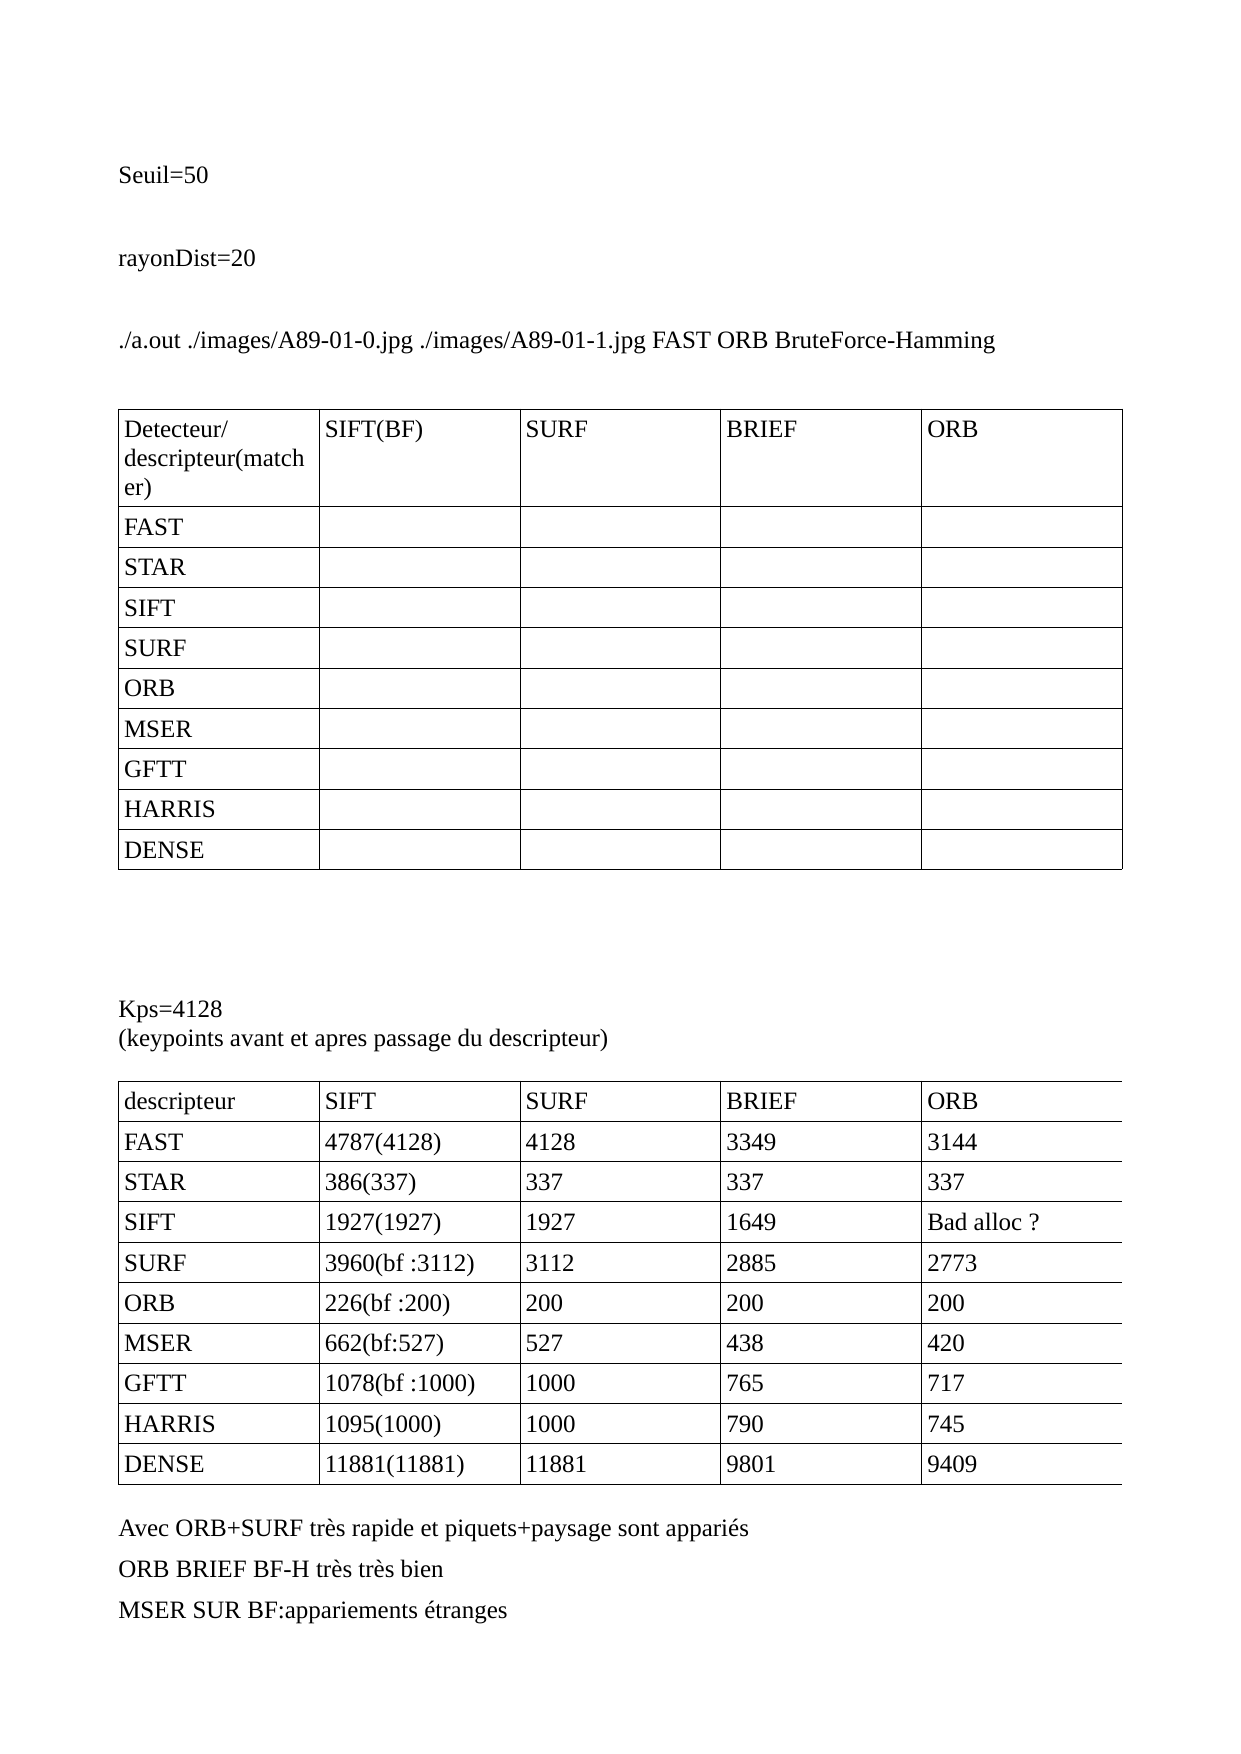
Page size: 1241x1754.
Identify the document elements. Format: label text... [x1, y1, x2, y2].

table_header ORB [922, 1082, 1122, 1121]
table_cell 790 [721, 1404, 921, 1443]
table_cell [922, 790, 1122, 829]
table_cell [521, 548, 720, 587]
table_cell 11881 [521, 1444, 720, 1484]
table_cell 386(337) [320, 1162, 520, 1201]
table_cell 3349 [721, 1122, 921, 1161]
table_cell SIFT [119, 588, 319, 627]
table_cell 1078(bf :1000) [320, 1364, 520, 1403]
table_cell STAR [119, 548, 319, 587]
table_cell 527 [521, 1324, 720, 1363]
table_cell 337 [721, 1162, 921, 1201]
table_cell 4787(4128) [320, 1122, 520, 1161]
text MSER SUR BF:appariements étranges [118, 1595, 1122, 1624]
table_cell SURF [119, 628, 319, 668]
table_cell 3960(bf :3112) [320, 1243, 520, 1282]
table_cell 765 [721, 1364, 921, 1403]
table_cell [521, 749, 720, 788]
table_cell 337 [521, 1162, 720, 1201]
table_cell 337 [922, 1162, 1122, 1201]
table_header Detecteur/descripteur(matcher) [119, 410, 319, 506]
table_cell 1000 [521, 1404, 720, 1443]
table_header BRIEF [721, 410, 921, 506]
table_cell [721, 507, 921, 547]
table_cell [922, 709, 1122, 748]
table_cell [521, 830, 720, 869]
table_cell [922, 548, 1122, 587]
table_cell [320, 790, 520, 829]
table_cell SURF [119, 1243, 319, 1282]
table_cell [721, 790, 921, 829]
table_cell 11881(11881) [320, 1444, 520, 1484]
table_cell 9409 [922, 1444, 1122, 1484]
table_cell MSER [119, 1324, 319, 1363]
table_cell [721, 628, 921, 668]
table_cell [721, 830, 921, 869]
table_cell [922, 669, 1122, 708]
table_cell FAST [119, 1122, 319, 1161]
table_cell [721, 749, 921, 788]
table_cell [320, 588, 520, 627]
table_cell [922, 830, 1122, 869]
table_cell 420 [922, 1324, 1122, 1363]
table_cell 200 [721, 1283, 921, 1322]
table_cell [521, 628, 720, 668]
table_header ORB [922, 410, 1122, 506]
table_cell 1095(1000) [320, 1404, 520, 1443]
table_header SURF [521, 410, 720, 506]
table_cell [922, 628, 1122, 668]
table_header SIFT(BF) [320, 410, 520, 506]
table_cell SIFT [119, 1202, 319, 1242]
table_cell [721, 669, 921, 708]
table_cell 3112 [521, 1243, 720, 1282]
table_cell [521, 669, 720, 708]
table_cell 1000 [521, 1364, 720, 1403]
table_cell 4128 [521, 1122, 720, 1161]
table_cell ORB [119, 669, 319, 708]
text ./a.out ./images/A89-01-0.jpg ./images/A89-01-1.jpg FAST ORB BruteForce-Hamming [118, 326, 1122, 354]
table_cell 662(bf:527) [320, 1324, 520, 1363]
table_cell FAST [119, 507, 319, 547]
text Seuil=50 [118, 160, 1122, 188]
table_cell [320, 749, 520, 788]
table_cell [922, 507, 1122, 547]
table_cell 717 [922, 1364, 1122, 1403]
table_cell ORB [119, 1283, 319, 1322]
table_cell [320, 507, 520, 547]
table_cell GFTT [119, 749, 319, 788]
table_cell [521, 709, 720, 748]
table_cell 9801 [721, 1444, 921, 1484]
table_cell HARRIS [119, 1404, 319, 1443]
table_cell [320, 709, 520, 748]
table_header SURF [521, 1082, 720, 1121]
table_cell [521, 588, 720, 627]
text (keypoints avant et apres passage du descripteur) [118, 1023, 1122, 1052]
table_cell HARRIS [119, 790, 319, 829]
table_header SIFT [320, 1082, 520, 1121]
table_cell [320, 830, 520, 869]
table_cell 2885 [721, 1243, 921, 1282]
table_cell 3144 [922, 1122, 1122, 1161]
table_cell [320, 628, 520, 668]
table_header descripteur [119, 1082, 319, 1121]
table_cell [922, 588, 1122, 627]
table_cell [521, 507, 720, 547]
table_cell [721, 709, 921, 748]
table_cell [721, 588, 921, 627]
table_cell [922, 749, 1122, 788]
table_cell 745 [922, 1404, 1122, 1443]
table_header BRIEF [721, 1082, 921, 1121]
table_cell DENSE [119, 830, 319, 869]
text Kps=4128 [118, 994, 1122, 1023]
table_cell DENSE [119, 1444, 319, 1484]
table_cell 438 [721, 1324, 921, 1363]
text ORB BRIEF BF-H très très bien [118, 1554, 1122, 1583]
table_cell 1649 [721, 1202, 921, 1242]
table_cell GFTT [119, 1364, 319, 1403]
table_cell 1927 [521, 1202, 720, 1242]
table_cell STAR [119, 1162, 319, 1201]
table_cell [721, 548, 921, 587]
table_cell 1927(1927) [320, 1202, 520, 1242]
table_cell Bad alloc ? [922, 1202, 1122, 1242]
text Avec ORB+SURF très rapide et piquets+paysage sont appariés [118, 1513, 1122, 1542]
table_cell MSER [119, 709, 319, 748]
table_cell [320, 669, 520, 708]
table_cell 200 [521, 1283, 720, 1322]
text rayonDist=20 [118, 243, 1122, 271]
table_cell [320, 548, 520, 587]
table_cell [521, 790, 720, 829]
table_cell 2773 [922, 1243, 1122, 1282]
table_cell 226(bf :200) [320, 1283, 520, 1322]
table_cell 200 [922, 1283, 1122, 1322]
